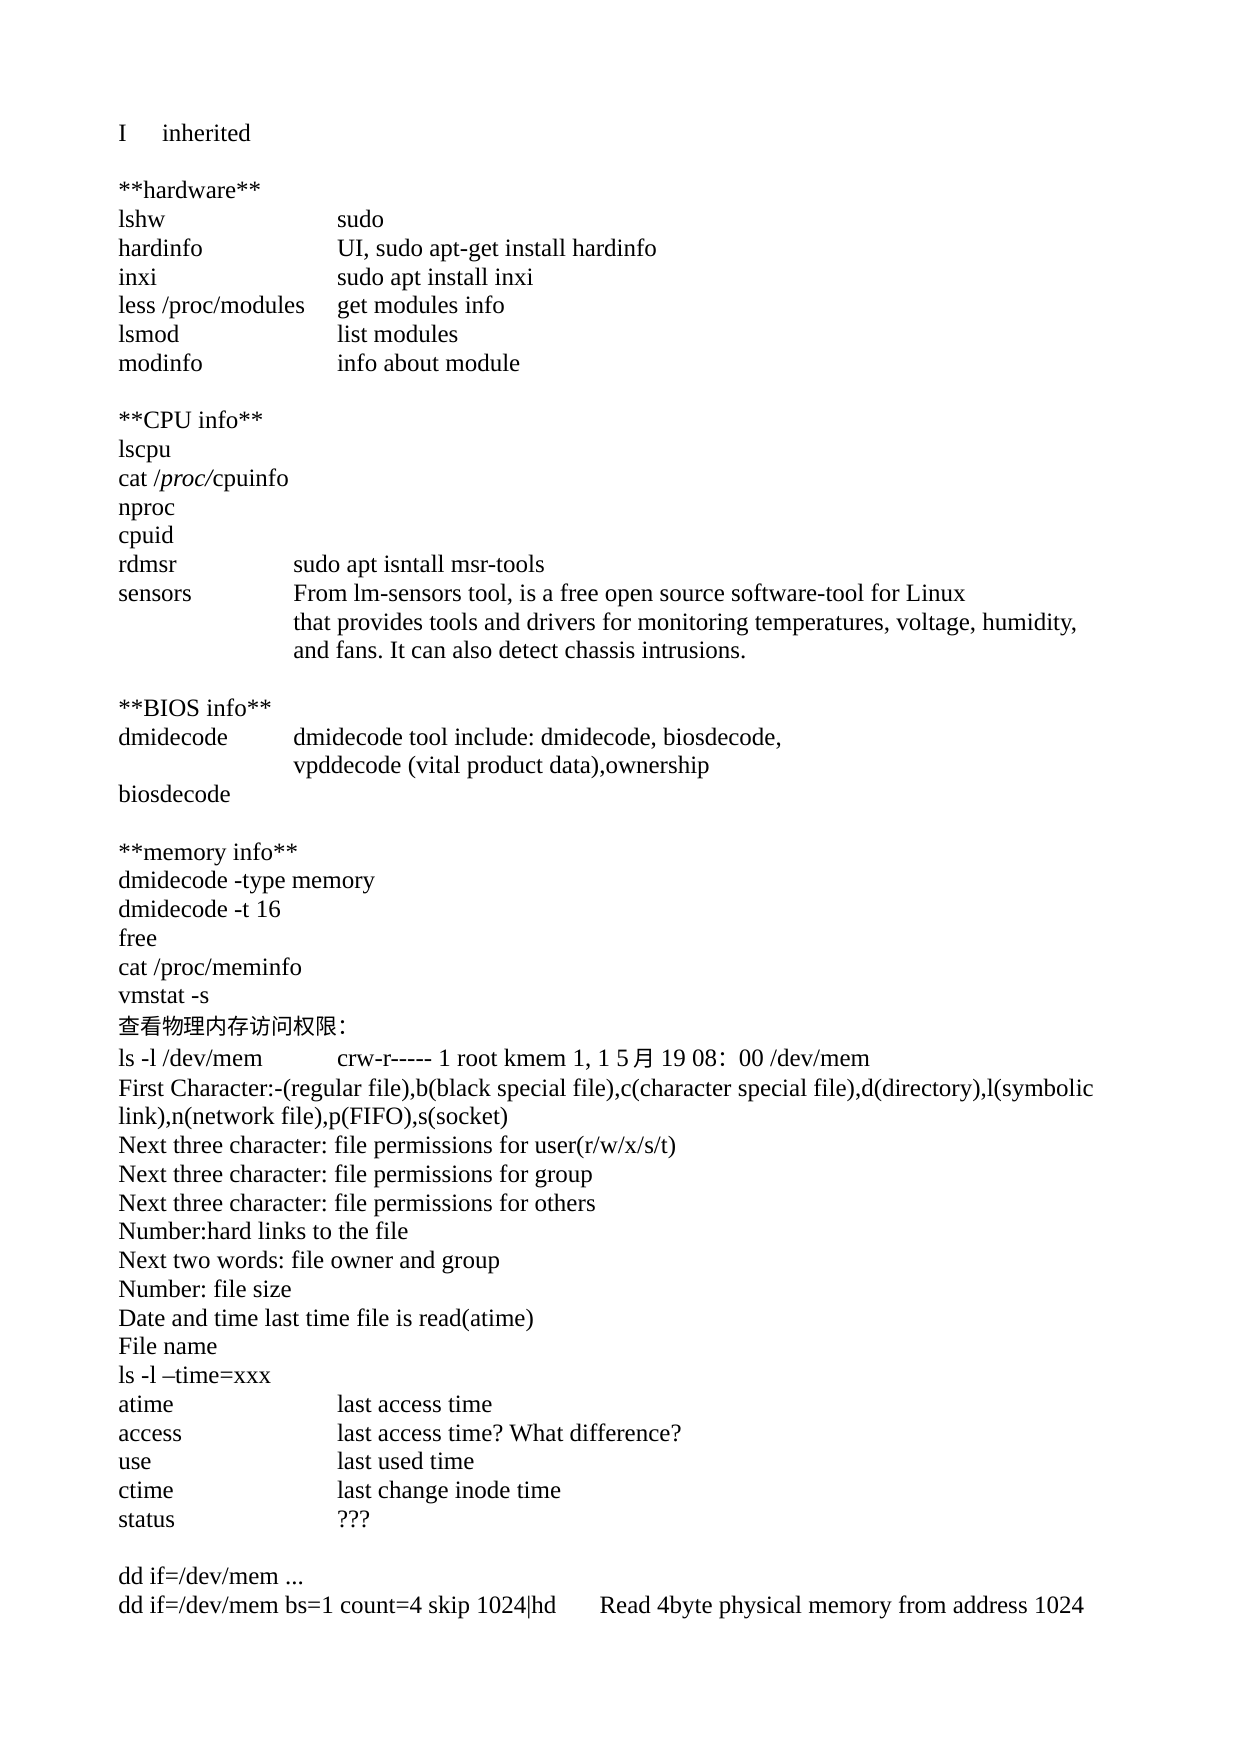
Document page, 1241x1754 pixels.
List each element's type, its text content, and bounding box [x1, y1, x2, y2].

list access last access time? What difference? [118, 1418, 1122, 1446]
text lshw sudo [118, 204, 1122, 233]
text Next two words: file owner and group [118, 1245, 1122, 1274]
text Number:hard links to the file [118, 1216, 1122, 1245]
text rdmsr sudo apt isntall msr-tools [118, 549, 1122, 578]
text First Character:-(regular file),b(black special file),c(character special file),d(directory),l(symbolic link),n(network file),p(FIFO),s(socket) [118, 1073, 1122, 1130]
text **hardware** [118, 176, 1122, 204]
text modinfo info about module [118, 348, 1122, 377]
text Next three character: file permissions for group [118, 1159, 1122, 1188]
list atime last access time [118, 1389, 1122, 1418]
text vpddecode (vital product data),ownership [118, 751, 1122, 779]
list use last used time [118, 1446, 1122, 1475]
text Number: file size [118, 1274, 1122, 1303]
text **BIOS info** [118, 693, 1122, 722]
text lsmod list modules [118, 319, 1122, 348]
text 查看物理内存访问权限： [118, 1009, 1122, 1041]
text status ??? [118, 1504, 1122, 1533]
list **memory info** [118, 837, 1122, 866]
list vmstat -s [118, 981, 1122, 1009]
text dd if=/dev/mem bs=1 count=4 skip 1024|hd Read 4byte physical memory from address 1024 [118, 1590, 1122, 1619]
text lscpu [118, 434, 1122, 463]
text less /proc/modules get modules info [118, 291, 1122, 319]
text dmidecode dmidecode tool include: dmidecode, biosdecode, [118, 722, 1122, 751]
list ls -l –time=xxx [118, 1360, 1122, 1389]
text hardinfo UI, sudo apt-get install hardinfo [118, 233, 1122, 262]
text cpuid [118, 521, 1122, 549]
text biosdecode [118, 779, 1122, 808]
text File name [118, 1331, 1122, 1360]
list dmidecode -type memory [118, 866, 1122, 894]
text sensors From lm-sensors tool, is a free open source software-tool for Linux [118, 578, 1122, 607]
text Next three character: file permissions for user(r/w/x/s/t) [118, 1130, 1122, 1159]
text dmidecode -t 16 [118, 894, 1122, 923]
text ctime last change inode time [118, 1475, 1122, 1504]
text inxi sudo apt install inxi [118, 262, 1122, 291]
text Date and time last time file is read(atime) [118, 1303, 1122, 1331]
list cat /proc/meminfo [118, 952, 1122, 981]
text cat /proc/cpuinfo [118, 463, 1122, 492]
text that provides tools and drivers for monitoring temperatures, voltage, humidity, [118, 607, 1122, 636]
text and fans. It can also detect chassis intrusions. [118, 636, 1122, 664]
list ls -l /dev/mem crw-r----- 1 root kmem 1, 1 5月 19 08：00 /dev/mem [118, 1041, 1122, 1073]
text nproc [118, 492, 1122, 521]
list dd if=/dev/mem ... [118, 1561, 1122, 1590]
list free [118, 923, 1122, 952]
text Next three character: file permissions for others [118, 1188, 1122, 1216]
text I inherited [118, 118, 1122, 147]
text **CPU info** [118, 406, 1122, 434]
